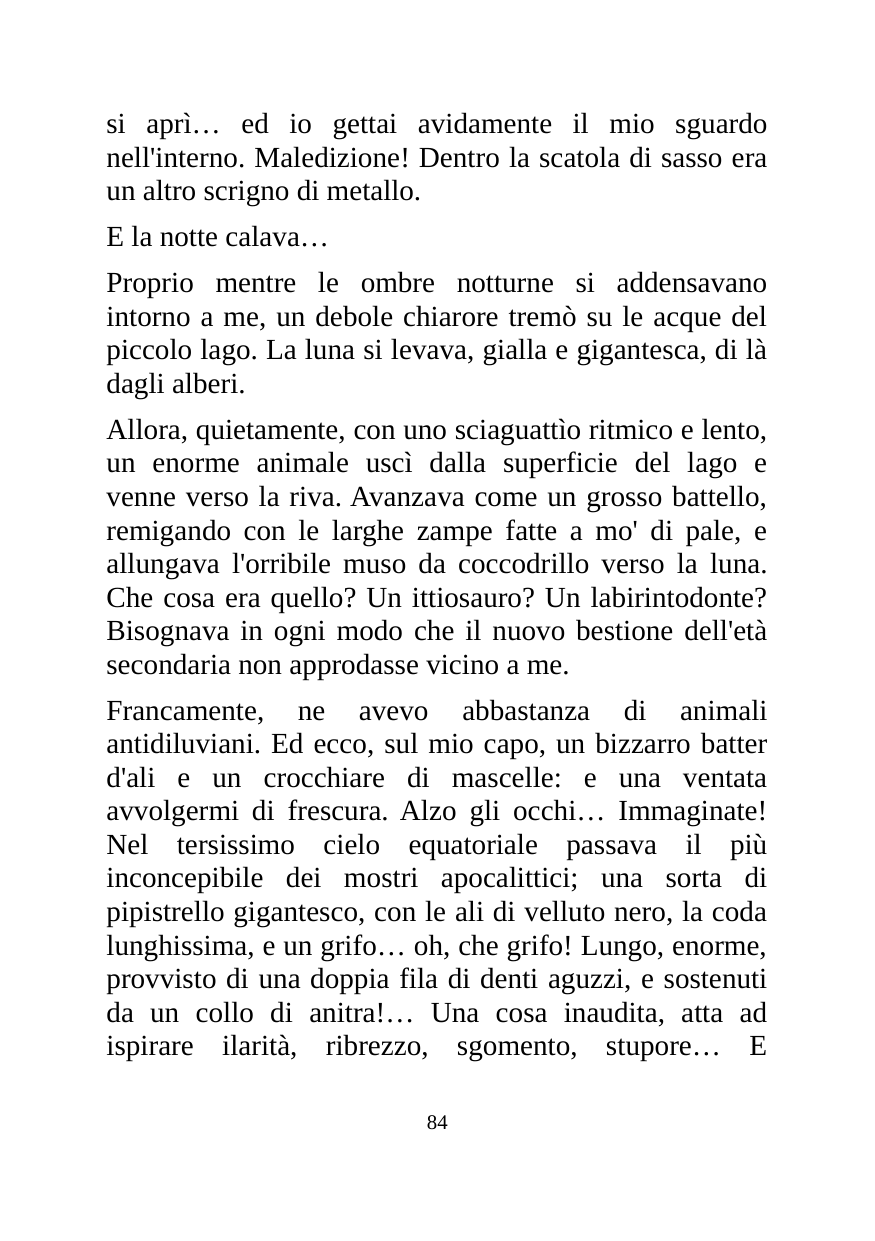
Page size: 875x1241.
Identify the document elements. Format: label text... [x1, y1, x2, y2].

text Proprio mentre le ombre notturne si addensavano intorno a me, un debole chiarore tremò su le acque del piccolo lago. La luna si levava, gialla e gigantesca, di là dagli alberi. [106, 265, 768, 399]
text Allora, quietamente, con uno sciaguattìo ritmico e lento, un enorme animale uscì dalla superficie del lago e venne verso la riva. Avanzava come un grosso battello, remigando con le larghe zampe fatte a mo' di pale, e allungava l'orribile muso da coccodrillo verso la luna. Che cosa era quello? Un ittiosauro? Un labirintodonte? Bisognava in ogni modo che il nuovo bestione dell'età secondaria non approdasse vicino a me. [106, 412, 768, 680]
text Francamente, ne avevo abbastanza di animali antidiluviani. Ed ecco, sul mio capo, un bizzarro batter d'ali e un crocchiare di mascelle: e una ventata avvolgermi di frescura. Alzo gli occhi… Immaginate! Nel tersissimo cielo equatoriale passava il più inconcepibile dei mostri apocalittici; una sorta di pipistrello gigantesco, con le ali di velluto nero, la coda lunghissima, e un grifo… oh, che grifo! Lungo, enorme, provvisto di una doppia fila di denti aguzzi, e sostenuti da un collo di anitra!… Una cosa inaudita, atta ad ispirare ilarità, ribrezzo, sgomento, stupore… E [106, 693, 768, 1062]
text si aprì… ed io gettai avidamente il mio sguardo nell'interno. Maledizione! Dentro la scatola di sasso era un altro scrigno di metallo. [106, 106, 768, 207]
text E la notte calava… [106, 219, 768, 253]
